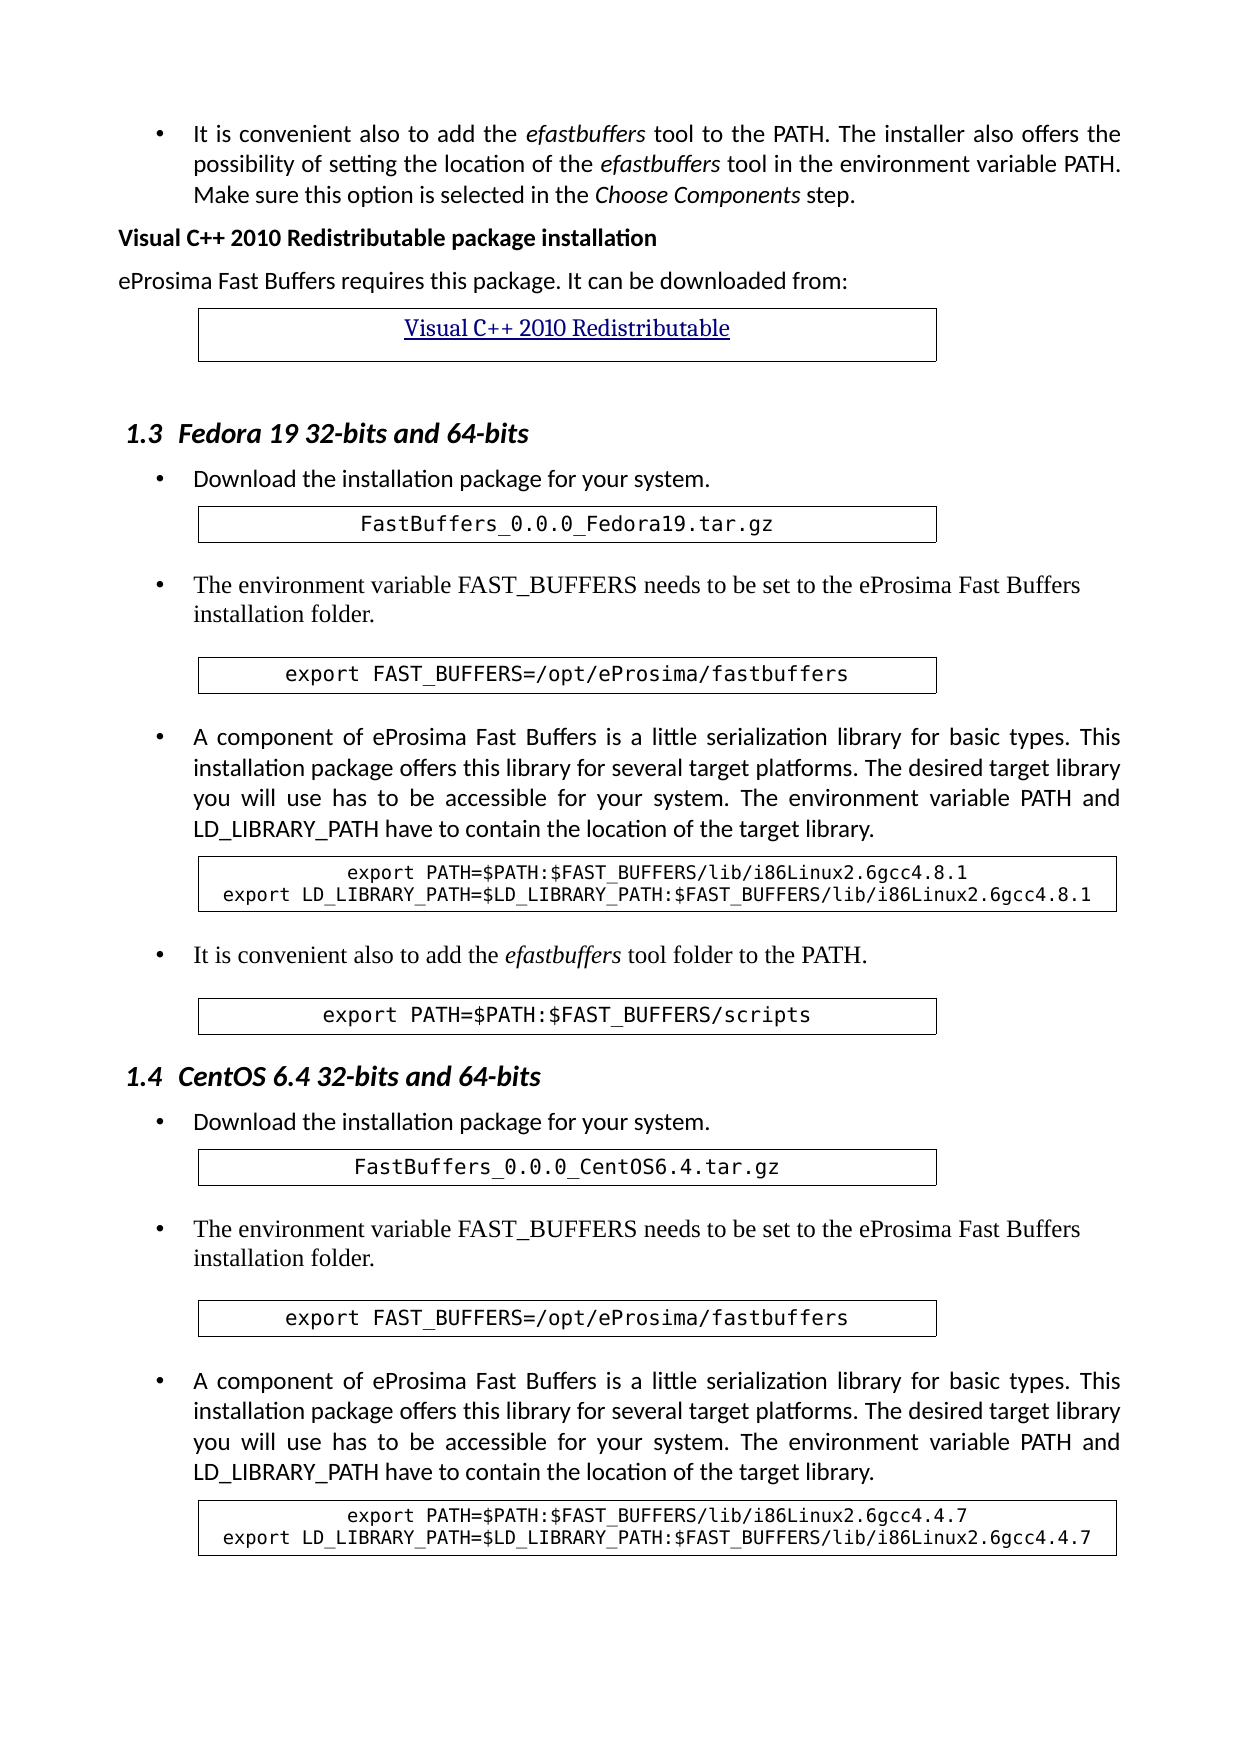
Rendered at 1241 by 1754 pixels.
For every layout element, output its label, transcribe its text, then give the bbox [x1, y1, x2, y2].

table_header export PATH=$PATH:$FAST_BUFFERS/scripts [199, 999, 936, 1033]
list A component of eProsima Fast Buffers is a little serialization library for basic types. This installation package offers this library for several target platforms. The desired target library you will use has to be accessible for your system. The environment variable PATH and LD_LIBRARY_PATH have to contain the location of the target library. [156, 1365, 1122, 1487]
text Visual C++ 2010 Redistributable package installation [118, 222, 1122, 253]
table_header export PATH=$PATH:$FAST_BUFFERS/lib/i86Linux2.6gcc4.8.1 export LD_LIBRARY_PATH=$LD_LIBRARY_PATH:$FAST_BUFFERS/lib/i86Linux2.6gcc4.8.1 [199, 857, 1116, 911]
list The environment variable FAST_BUFFERS needs to be set to the eProsima Fast Buffers installation folder. [156, 570, 1122, 628]
list The environment variable FAST_BUFFERS needs to be set to the eProsima Fast Buffers installation folder. [156, 1214, 1122, 1272]
table_header export FAST_BUFFERS=/opt/eProsima/fastbuffers [199, 1301, 936, 1336]
subtitle CentOS 6.4 32-bits and 64-bits [118, 1058, 1122, 1094]
table_header FastBuffers_0.0.0_Fedora19.tar.gz [199, 507, 936, 542]
table_header FastBuffers_0.0.0_CentOS6.4.tar.gz [199, 1150, 936, 1185]
table_header export FAST_BUFFERS=/opt/eProsima/fastbuffers [199, 658, 936, 692]
table_header export PATH=$PATH:$FAST_BUFFERS/lib/i86Linux2.6gcc4.4.7 export LD_LIBRARY_PATH=$LD_LIBRARY_PATH:$FAST_BUFFERS/lib/i86Linux2.6gcc4.4.7 [199, 1501, 1116, 1555]
list A component of eProsima Fast Buffers is a little serialization library for basic types. This installation package offers this library for several target platforms. The desired target library you will use has to be accessible for your system. The environment variable PATH and LD_LIBRARY_PATH have to contain the location of the target library. [156, 721, 1122, 843]
text eProsima Fast Buffers requires this package. It can be downloaded from: [118, 265, 1122, 296]
list It is convenient also to add the efastbuffers tool folder to the PATH. [156, 940, 1122, 969]
list Download the installation package for your system. [156, 1106, 1122, 1137]
list It is convenient also to add the efastbuffers tool to the PATH. The installer also offers the possibility of setting the location of the efastbuffers tool in the environment variable PATH. Make sure this option is selected in the Choose Components step. [156, 118, 1122, 210]
list Download the installation package for your system. [156, 463, 1122, 493]
table_header Visual C++ 2010 Redistributable [199, 309, 936, 361]
subtitle Fedora 19 32-bits and 64-bits [118, 415, 1122, 450]
